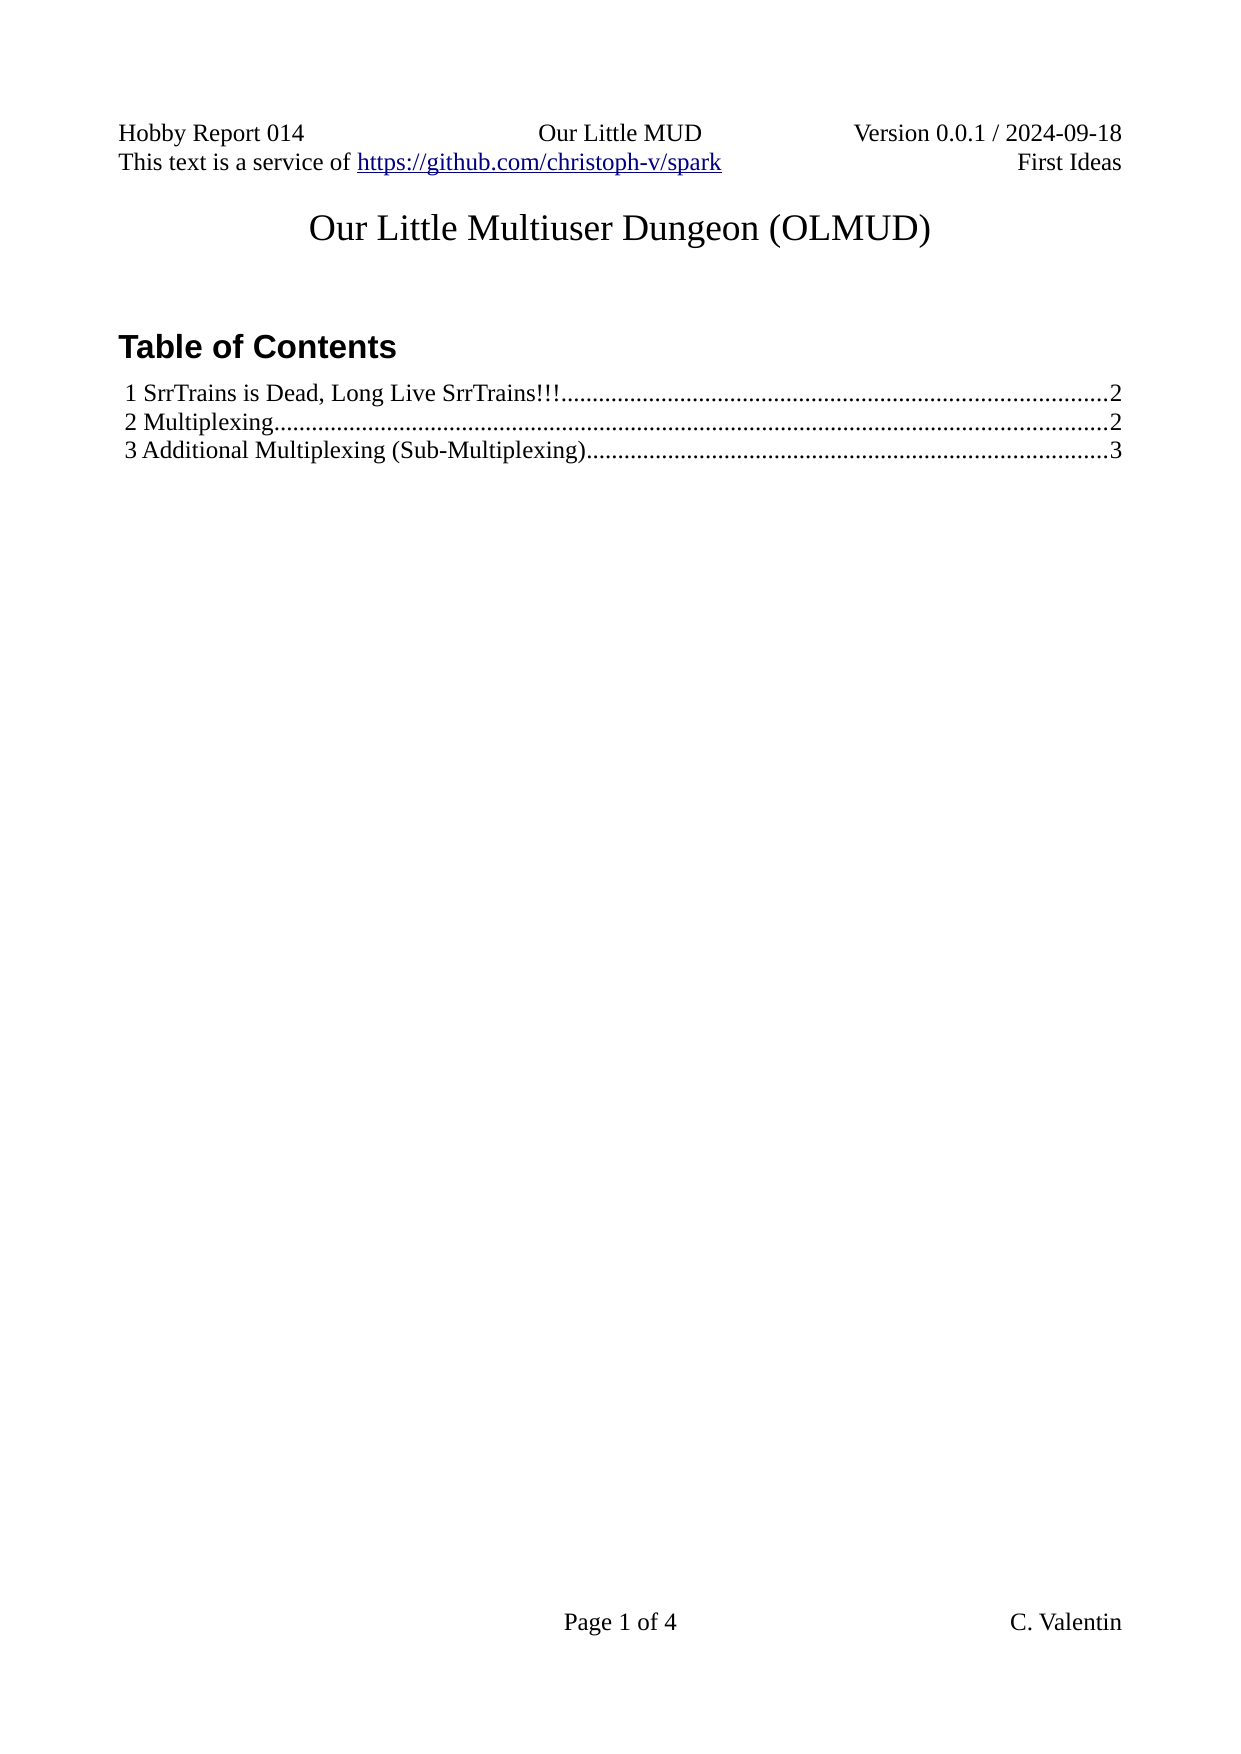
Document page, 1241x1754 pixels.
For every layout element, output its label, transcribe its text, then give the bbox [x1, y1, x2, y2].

text 3 Additional Multiplexing (Sub-Multiplexing) 3 [118, 435, 1122, 464]
text 1 SrrTrains is Dead, Long Live SrrTrains!!! 2 [118, 378, 1122, 407]
subtitle Table of Contents [118, 327, 1122, 365]
text 2 Multiplexing 2 [118, 407, 1122, 435]
text Our Little Multiuser Dungeon (OLMUD) [118, 205, 1122, 248]
